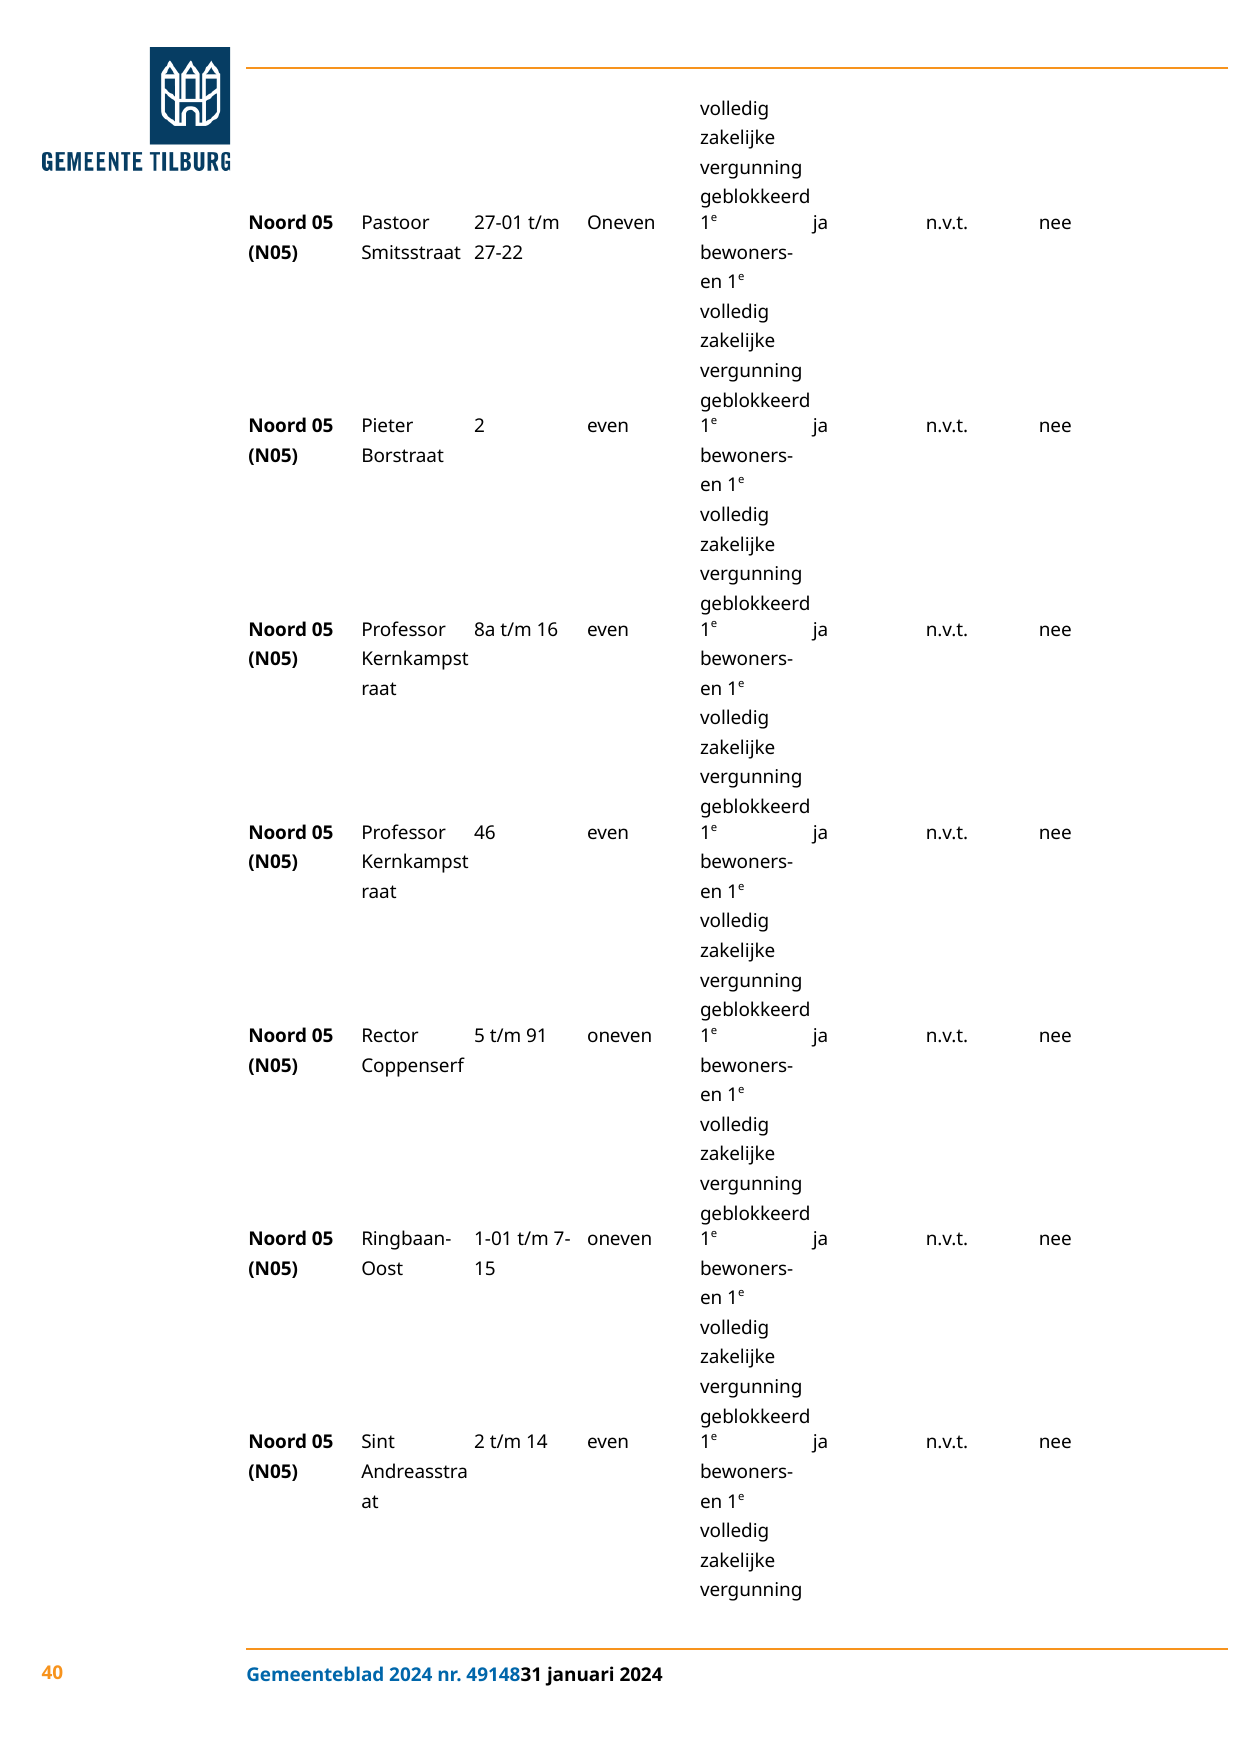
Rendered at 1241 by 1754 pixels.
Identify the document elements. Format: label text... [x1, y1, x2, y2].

table_cell [474, 95, 587, 209]
table_cell nee [1039, 1429, 1152, 1602]
table_cell Noord 05 (N05) [248, 413, 361, 616]
table_cell 1e bewoners- en 1e volledig zakelijke vergunning geblokkeerd [700, 413, 813, 616]
table_cell 1e bewoners- en 1e volledig zakelijke vergunning geblokkeerd [700, 1022, 813, 1225]
table_cell 1e bewoners- en 1e volledig zakelijke vergunning geblokkeerd [700, 209, 813, 412]
table_cell nee [1039, 616, 1152, 819]
table_cell [361, 95, 474, 209]
table_cell 1-01 t/m 7-15 [474, 1225, 587, 1429]
table_cell [813, 95, 926, 209]
picture [41, 47, 231, 172]
table_cell Pieter Borstraat [361, 413, 474, 616]
table_cell oneven [587, 1022, 700, 1225]
table_cell Noord 05 (N05) [248, 819, 361, 1022]
table_cell 2 [474, 413, 587, 616]
table_cell Sint Andreasstraat [361, 1429, 474, 1602]
table_cell 8a t/m 16 [474, 616, 587, 819]
table_cell [926, 95, 1038, 209]
table_cell nee [1039, 1022, 1152, 1225]
table_cell 5 t/m 91 [474, 1022, 587, 1225]
table_cell Rector Coppenserf [361, 1022, 474, 1225]
table_cell Oneven [587, 209, 700, 412]
table_cell 1e bewoners- en 1e volledig zakelijke vergunning geblokkeerd [700, 1225, 813, 1429]
table_cell Noord 05 (N05) [248, 616, 361, 819]
table_cell even [587, 1429, 700, 1602]
table_cell n.v.t. [926, 209, 1038, 412]
table_cell ja [813, 1225, 926, 1429]
table_cell ja [813, 819, 926, 1022]
table_cell 1e bewoners- en 1e volledig zakelijke vergunning [700, 1429, 813, 1602]
table_cell Noord 05 (N05) [248, 1225, 361, 1429]
table_cell 2 t/m 14 [474, 1429, 587, 1602]
table_cell ja [813, 209, 926, 412]
table_cell even [587, 413, 700, 616]
table_cell nee [1039, 819, 1152, 1022]
table_cell Noord 05 (N05) [248, 1022, 361, 1225]
table_cell nee [1039, 1225, 1152, 1429]
table_cell 1e bewoners- en 1e volledig zakelijke vergunning geblokkeerd [700, 616, 813, 819]
table_cell n.v.t. [926, 413, 1038, 616]
table_cell even [587, 616, 700, 819]
table_cell even [587, 819, 700, 1022]
table_cell 1e bewoners- en 1e volledig zakelijke vergunning geblokkeerd [700, 819, 813, 1022]
table_cell 27-01 t/m 27-22 [474, 209, 587, 412]
table_cell n.v.t. [926, 1429, 1038, 1602]
table_cell ja [813, 1022, 926, 1225]
table_cell Ringbaan-Oost [361, 1225, 474, 1429]
table_cell Noord 05 (N05) [248, 1429, 361, 1602]
table_cell [248, 95, 361, 209]
table_cell ja [813, 413, 926, 616]
table_cell Pastoor Smitsstraat [361, 209, 474, 412]
table_cell volledig zakelijke vergunning geblokkeerd [700, 95, 813, 209]
table_cell Professor Kernkampstraat [361, 819, 474, 1022]
table_cell n.v.t. [926, 1225, 1038, 1429]
table_cell 46 [474, 819, 587, 1022]
table_cell nee [1039, 413, 1152, 616]
table_cell Professor Kernkampstraat [361, 616, 474, 819]
table_cell Noord 05 (N05) [248, 209, 361, 412]
table_cell oneven [587, 1225, 700, 1429]
table_cell n.v.t. [926, 819, 1038, 1022]
table_cell [1039, 95, 1152, 209]
table_cell ja [813, 1429, 926, 1602]
table_cell n.v.t. [926, 1022, 1038, 1225]
table_cell n.v.t. [926, 616, 1038, 819]
table_cell [587, 95, 700, 209]
table_cell ja [813, 616, 926, 819]
table_cell nee [1039, 209, 1152, 412]
